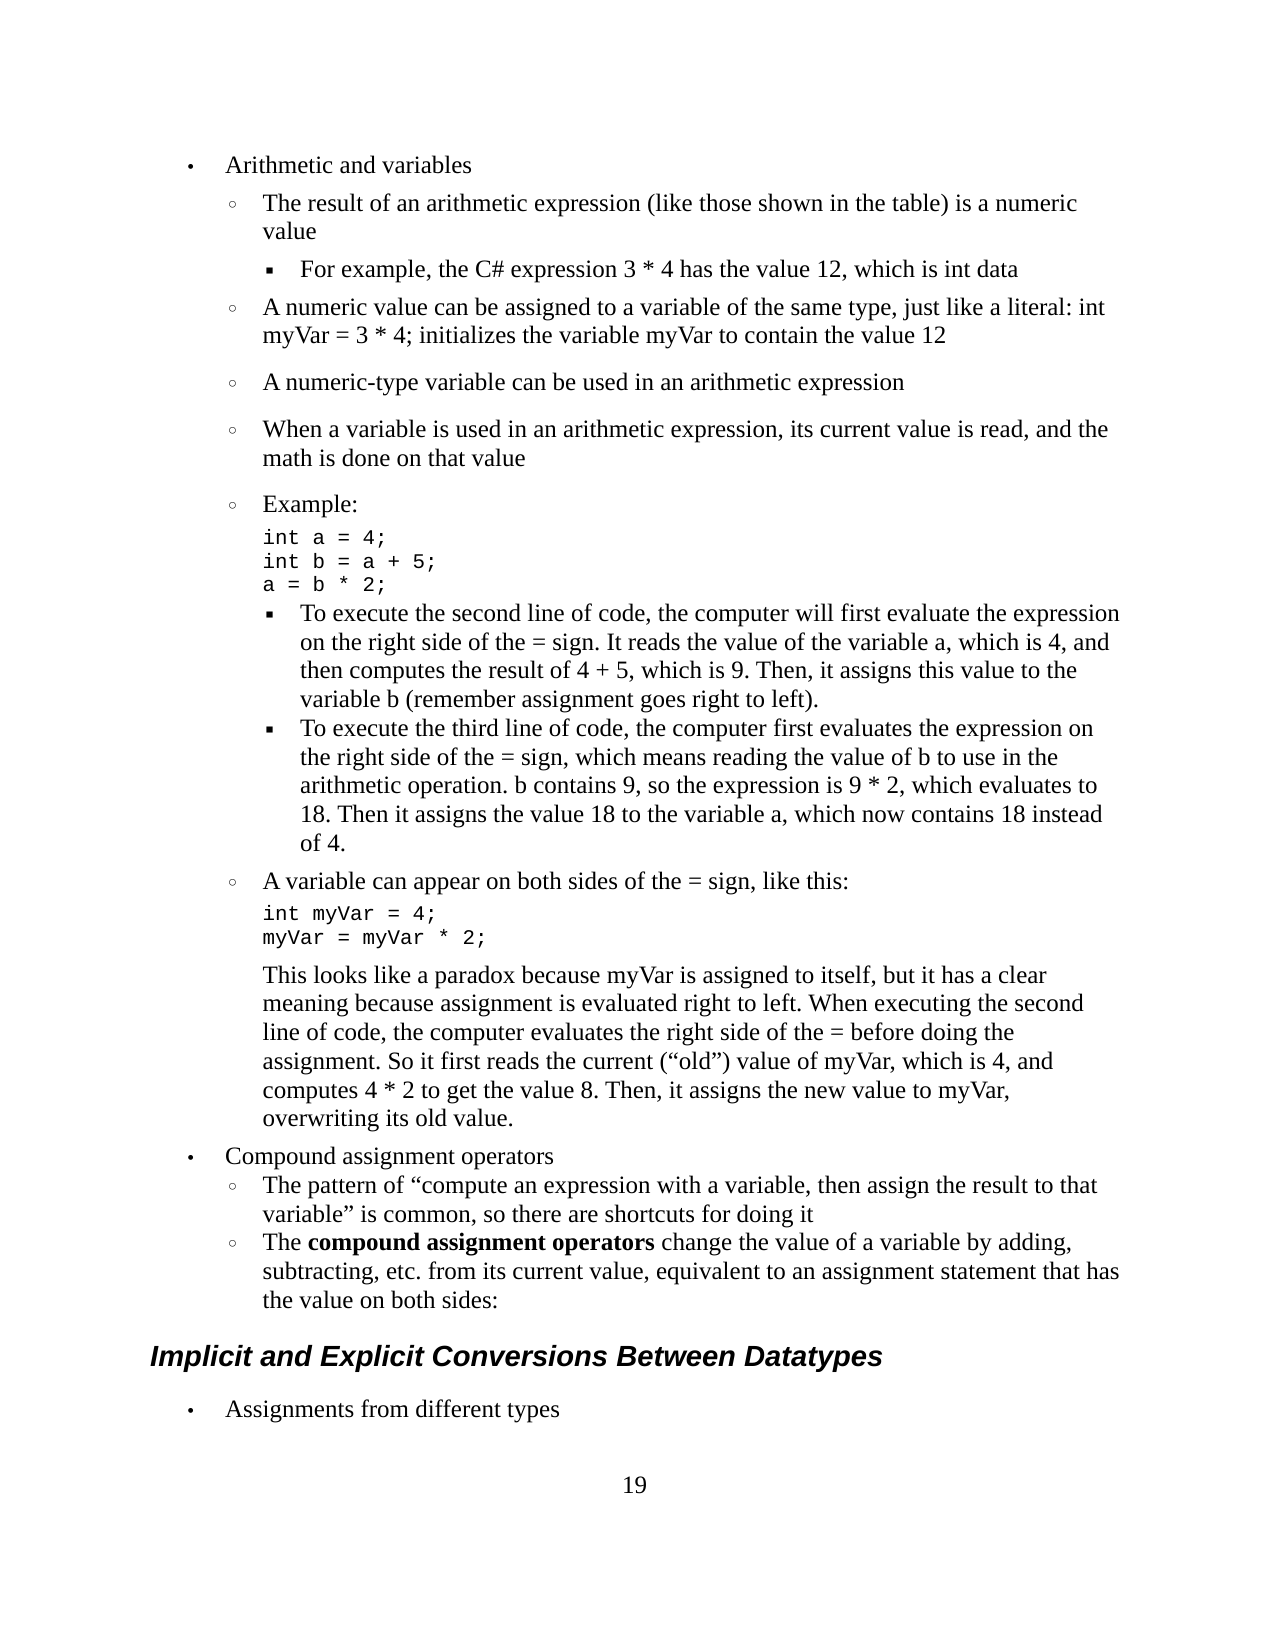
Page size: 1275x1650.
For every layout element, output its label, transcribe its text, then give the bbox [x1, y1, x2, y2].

list The pattern of “compute an expression with a variable, then assign the result to that variable” is common, so there are shortcuts for doing it [225, 1170, 1125, 1227]
list Arithmetic and variables [187, 150, 1125, 179]
list When a variable is used in an arithmetic expression, its current value is read, and the math is done on that value [225, 414, 1125, 471]
list To execute the third line of code, the computer first evaluates the expression on the right side of the = sign, which means reading the value of b to use in the arithmetic operation. b contains 9, so the expression is 9 * 2, which evaluates to 18. Then it assigns the value 18 to the variable a, which now contains 18 instead of 4. [262, 713, 1125, 857]
list int a = 4; [225, 527, 1125, 551]
subtitle Implicit and Explicit Conversions Between Datatypes [150, 1339, 1125, 1372]
list The compound assignment operators change the value of a variable by adding, subtracting, etc. from its current value, equivalent to an assignment statement that has the value on both sides: [225, 1227, 1125, 1314]
list Example: [225, 489, 1125, 518]
list The result of an arithmetic expression (like those shown in the table) is a numeric value [225, 188, 1125, 245]
list A variable can appear on both sides of the = sign, like this: [225, 866, 1125, 894]
list myVar = myVar * 2; [225, 927, 1125, 951]
list A numeric-type variable can be used in an arithmetic expression [225, 367, 1125, 396]
list int myVar = 4; [225, 903, 1125, 927]
list int b = a + 5; [225, 551, 1125, 574]
list For example, the C# expression 3 * 4 has the value 12, which is int data [262, 254, 1125, 283]
list Compound assignment operators [187, 1141, 1125, 1170]
list To execute the second line of code, the computer will first evaluate the expression on the right side of the = sign. It reads the value of the variable a, which is 4, and then computes the result of 4 + 5, which is 9. Then, it assigns this value to the variable b (remember assignment goes right to left). [262, 598, 1125, 713]
list Assignments from different types [187, 1394, 1125, 1422]
list a = b * 2; [225, 574, 1125, 598]
list A numeric value can be assigned to a variable of the same type, just like a literal: int myVar = 3 * 4; initializes the variable myVar to contain the value 12 [225, 292, 1125, 349]
list This looks like a paradox because myVar is assigned to itself, but it has a clear meaning because assignment is evaluated right to left. When executing the second line of code, the computer evaluates the right side of the = before doing the assignment. So it first reads the current (“old”) value of myVar, which is 4, and computes 4 * 2 to get the value 8. Then, it assigns the new value to myVar, overwriting its old value. [225, 960, 1125, 1132]
